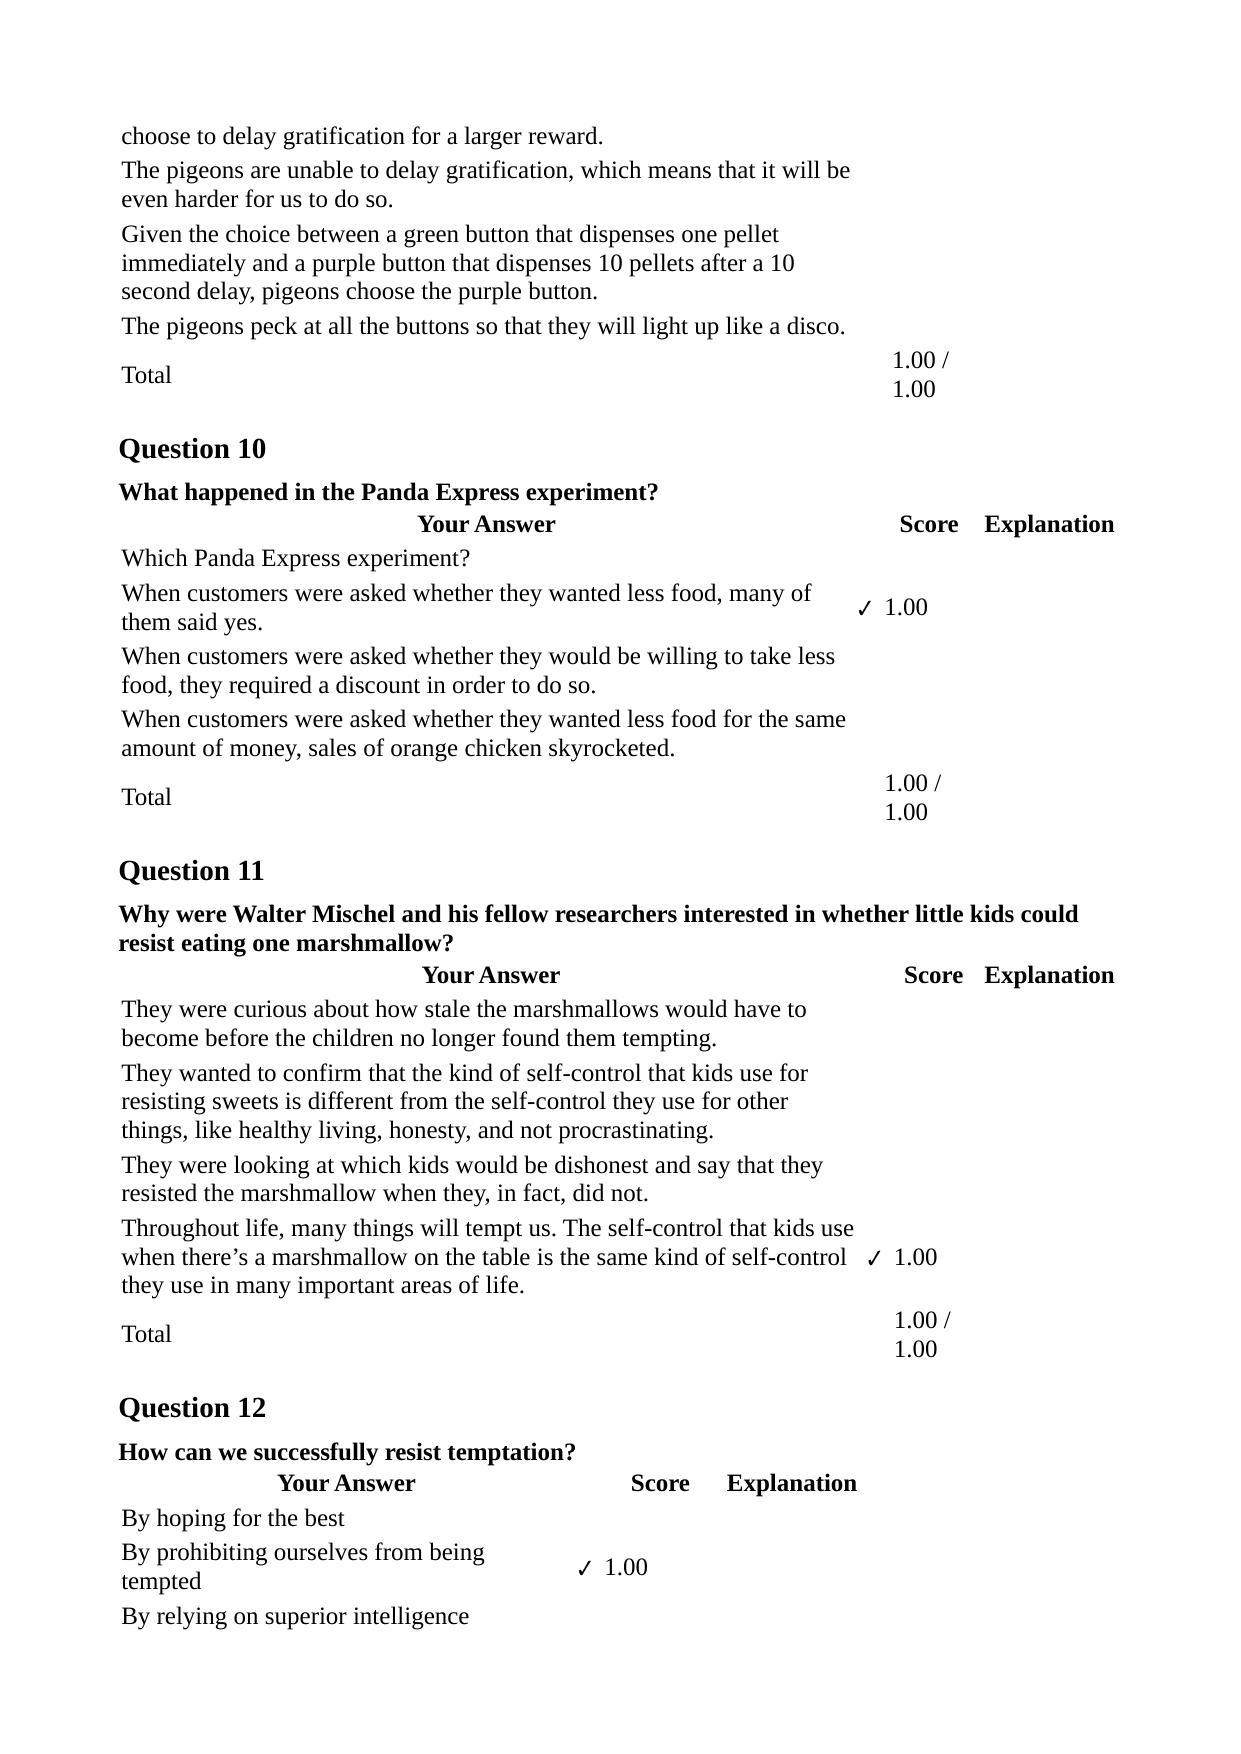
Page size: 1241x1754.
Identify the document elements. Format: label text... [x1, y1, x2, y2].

table_cell By prohibiting ourselves from being tempted [118, 1535, 574, 1598]
table_cell 1.00 [601, 1535, 719, 1598]
table_cell Throughout life, many things will tempt us. The self-control that kids use when there’s a marshmallow on the table is the same kind of self-control they use in many important areas of life. [118, 1210, 864, 1302]
table_cell [855, 540, 881, 575]
table_cell [881, 638, 977, 702]
table_header [855, 506, 881, 540]
table_cell Total [118, 343, 862, 406]
table_cell [855, 765, 881, 828]
table_cell [977, 1055, 1122, 1147]
subtitle Question 10 [118, 431, 1122, 464]
table_cell [889, 153, 977, 216]
table_header [864, 957, 891, 991]
table_cell By hoping for the best [118, 1500, 574, 1534]
table_cell [864, 991, 891, 1055]
table_cell [601, 1598, 719, 1632]
table_cell Total [118, 1302, 864, 1366]
table_cell [881, 540, 977, 575]
table_cell [977, 118, 1122, 153]
text How can we successfully resist temptation? [118, 1437, 1122, 1465]
table_cell [601, 1500, 719, 1534]
table_cell They were curious about how stale the marshmallows would have to become before the children no longer found them tempting. [118, 991, 864, 1055]
table_header Score [881, 506, 977, 540]
table_cell [977, 575, 1122, 638]
text What happened in the Panda Express experiment? [118, 477, 1122, 506]
table_header Explanation [977, 506, 1122, 540]
subtitle Question 12 [118, 1391, 1122, 1424]
table_cell [719, 1598, 864, 1632]
table_cell ✔ [855, 575, 881, 638]
table_cell [889, 308, 977, 343]
table_cell ✔ [575, 1535, 601, 1598]
table_cell [862, 153, 889, 216]
table_header Score [891, 957, 977, 991]
table_cell [977, 343, 1122, 406]
table_cell [855, 702, 881, 765]
table_cell choose to delay gratification for a larger reward. [118, 118, 862, 153]
table_cell [864, 1055, 891, 1147]
table_cell [891, 1055, 977, 1147]
table_header Your Answer [118, 1465, 574, 1500]
table_cell [977, 1147, 1122, 1210]
table_cell Which Panda Express experiment? [118, 540, 854, 575]
table_cell [977, 702, 1122, 765]
table_cell [977, 765, 1122, 828]
table_header Explanation [977, 957, 1122, 991]
table_cell The pigeons are unable to delay gratification, which means that it will be even harder for us to do so. [118, 153, 862, 216]
table_cell [977, 540, 1122, 575]
table_cell [719, 1535, 864, 1598]
table_cell [864, 1147, 891, 1210]
table_cell Given the choice between a green button that dispenses one pellet immediately and a purple button that dispenses 10 pellets after a 10 second delay, pigeons choose the purple button. [118, 216, 862, 308]
table_cell By relying on superior intelligence [118, 1598, 574, 1632]
table_cell [862, 216, 889, 308]
table_cell [575, 1500, 601, 1534]
table_cell [719, 1500, 864, 1534]
text Why were Walter Mischel and his fellow researchers interested in whether little kids could resist eating one marshmallow? [118, 899, 1122, 957]
table_cell They were looking at which kids would be dishonest and say that they resisted the marshmallow when they, in fact, did not. [118, 1147, 864, 1210]
table_header Score [601, 1465, 719, 1500]
table_cell [891, 991, 977, 1055]
table_cell [889, 216, 977, 308]
table_cell [575, 1598, 601, 1632]
table_cell Total [118, 765, 854, 828]
table_header [575, 1465, 601, 1500]
table_cell [977, 308, 1122, 343]
table_cell [977, 216, 1122, 308]
subtitle Question 11 [118, 853, 1122, 887]
table_cell [881, 702, 977, 765]
table_cell [855, 638, 881, 702]
table_cell [977, 1302, 1122, 1366]
table_cell When customers were asked whether they wanted less food, many of them said yes. [118, 575, 854, 638]
table_cell When customers were asked whether they wanted less food for the same amount of money, sales of orange chicken skyrocketed. [118, 702, 854, 765]
table_cell [862, 343, 889, 406]
table_cell [889, 118, 977, 153]
table_cell [891, 1147, 977, 1210]
table_cell 1.00 [891, 1210, 977, 1302]
table_cell 1.00 / 1.00 [891, 1302, 977, 1366]
table_cell [977, 1210, 1122, 1302]
table_cell They wanted to confirm that the kind of self-control that kids use for resisting sweets is different from the self-control they use for other things, like healthy living, honesty, and not procrastinating. [118, 1055, 864, 1147]
table_cell When customers were asked whether they would be willing to take less food, they required a discount in order to do so. [118, 638, 854, 702]
table_cell ✔ [864, 1210, 891, 1302]
table_cell 1.00 [881, 575, 977, 638]
table_cell 1.00 / 1.00 [889, 343, 977, 406]
table_cell [977, 638, 1122, 702]
table_cell [977, 153, 1122, 216]
table_cell [862, 118, 889, 153]
table_cell [864, 1302, 891, 1366]
table_header Your Answer [118, 957, 864, 991]
table_header Explanation [719, 1465, 864, 1500]
table_cell 1.00 / 1.00 [881, 765, 977, 828]
table_header Your Answer [118, 506, 854, 540]
table_cell [862, 308, 889, 343]
table_cell [977, 991, 1122, 1055]
table_cell The pigeons peck at all the buttons so that they will light up like a disco. [118, 308, 862, 343]
